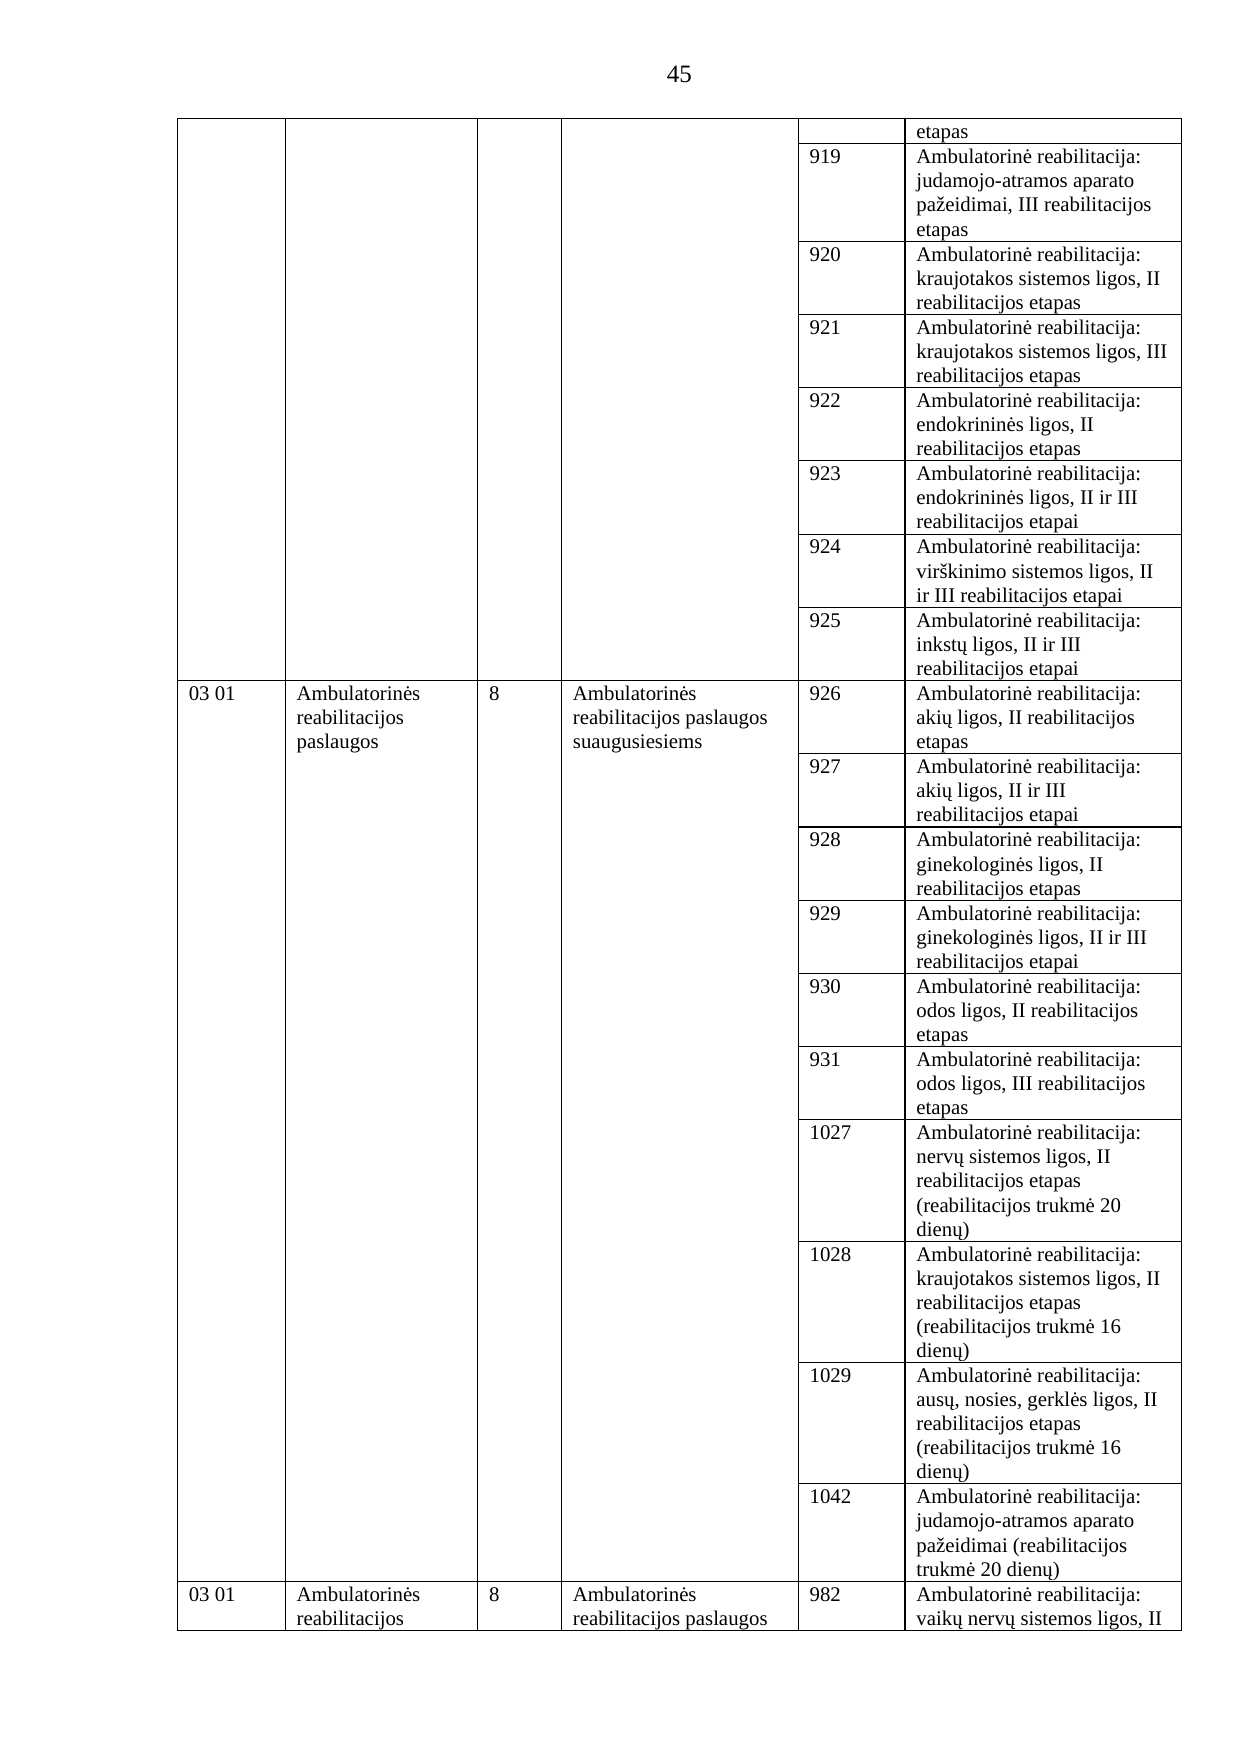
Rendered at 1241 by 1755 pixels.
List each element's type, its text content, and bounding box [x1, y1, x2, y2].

table_cell Ambulatorinė reabilitacija: virškinimo sistemos ligos, II ir III reabilitacijos etapai [906, 535, 1181, 607]
table_cell 931 [799, 1047, 904, 1119]
table_cell [286, 119, 477, 680]
table_cell 927 [799, 754, 904, 826]
table_cell Ambulatorinė reabilitacija: odos ligos, III reabilitacijos etapas [906, 1047, 1181, 1119]
table_cell 03 01 [178, 681, 285, 1581]
table_cell Ambulatorinės reabilitacijos [286, 1582, 477, 1630]
table_cell 03 01 [178, 1582, 285, 1630]
table_cell 1029 [799, 1363, 904, 1483]
table_cell Ambulatorinė reabilitacija: kraujotakos sistemos ligos, II reabilitacijos etapas (reabilitacijos trukmė 16 dienų) [906, 1242, 1181, 1362]
table_cell Ambulatorinės reabilitacijos paslaugos suaugusiesiems [562, 681, 798, 1581]
table_cell 1028 [799, 1242, 904, 1362]
table_cell Ambulatorinė reabilitacija: nervų sistemos ligos, II reabilitacijos etapas (reabilitacijos trukmė 20 dienų) [906, 1120, 1181, 1241]
table_cell 923 [799, 461, 904, 533]
table_cell 925 [799, 608, 904, 680]
table_cell Ambulatorinė reabilitacija: inkstų ligos, II ir III reabilitacijos etapai [906, 608, 1181, 680]
table_cell Ambulatorinė reabilitacija: judamojo-atramos aparato pažeidimai (reabilitacijos trukmė 20 dienų) [906, 1484, 1181, 1581]
table_cell 919 [799, 144, 904, 241]
table_cell 1027 [799, 1120, 904, 1241]
table_cell Ambulatorinės reabilitacijos paslaugos [562, 1582, 798, 1630]
table_cell Ambulatorinės reabilitacijos paslaugos [286, 681, 477, 1581]
table_cell Ambulatorinė reabilitacija: ginekologinės ligos, II ir III reabilitacijos etapai [906, 901, 1181, 973]
table_cell 920 [799, 242, 904, 314]
table_cell 924 [799, 535, 904, 607]
table_cell 922 [799, 388, 904, 460]
table_cell [478, 119, 561, 680]
table_cell Ambulatorinė reabilitacija: akių ligos, II reabilitacijos etapas [906, 681, 1181, 753]
table_cell Ambulatorinė reabilitacija: ginekologinės ligos, II reabilitacijos etapas [906, 828, 1181, 899]
table_cell Ambulatorinė reabilitacija: kraujotakos sistemos ligos, II reabilitacijos etapas [906, 242, 1181, 314]
table_cell 982 [799, 1582, 904, 1630]
table_cell 8 [478, 681, 561, 1581]
table_cell etapas [906, 119, 1181, 143]
table_cell 921 [799, 315, 904, 387]
table_cell 8 [478, 1582, 561, 1630]
table_cell 928 [799, 828, 904, 899]
table_cell Ambulatorinė reabilitacija: kraujotakos sistemos ligos, III reabilitacijos etapas [906, 315, 1181, 387]
table_cell Ambulatorinė reabilitacija: odos ligos, II reabilitacijos etapas [906, 974, 1181, 1046]
table_cell Ambulatorinė reabilitacija: ausų, nosies, gerklės ligos, II reabilitacijos etapas (reabilitacijos trukmė 16 dienų) [906, 1363, 1181, 1483]
table_cell 929 [799, 901, 904, 973]
table_cell 930 [799, 974, 904, 1046]
table_cell Ambulatorinė reabilitacija: judamojo-atramos aparato pažeidimai, III reabilitacijos etapas [906, 144, 1181, 241]
table_cell 1042 [799, 1484, 904, 1581]
table_cell Ambulatorinė reabilitacija: endokrininės ligos, II reabilitacijos etapas [906, 388, 1181, 460]
table_cell [562, 119, 798, 680]
table_cell Ambulatorinė reabilitacija: akių ligos, II ir III reabilitacijos etapai [906, 754, 1181, 826]
table_cell 926 [799, 681, 904, 753]
table_cell [799, 119, 904, 143]
table_cell [178, 119, 285, 680]
table_cell Ambulatorinė reabilitacija: endokrininės ligos, II ir III reabilitacijos etapai [906, 461, 1181, 533]
table_cell Ambulatorinė reabilitacija: vaikų nervų sistemos ligos, II [906, 1582, 1181, 1630]
